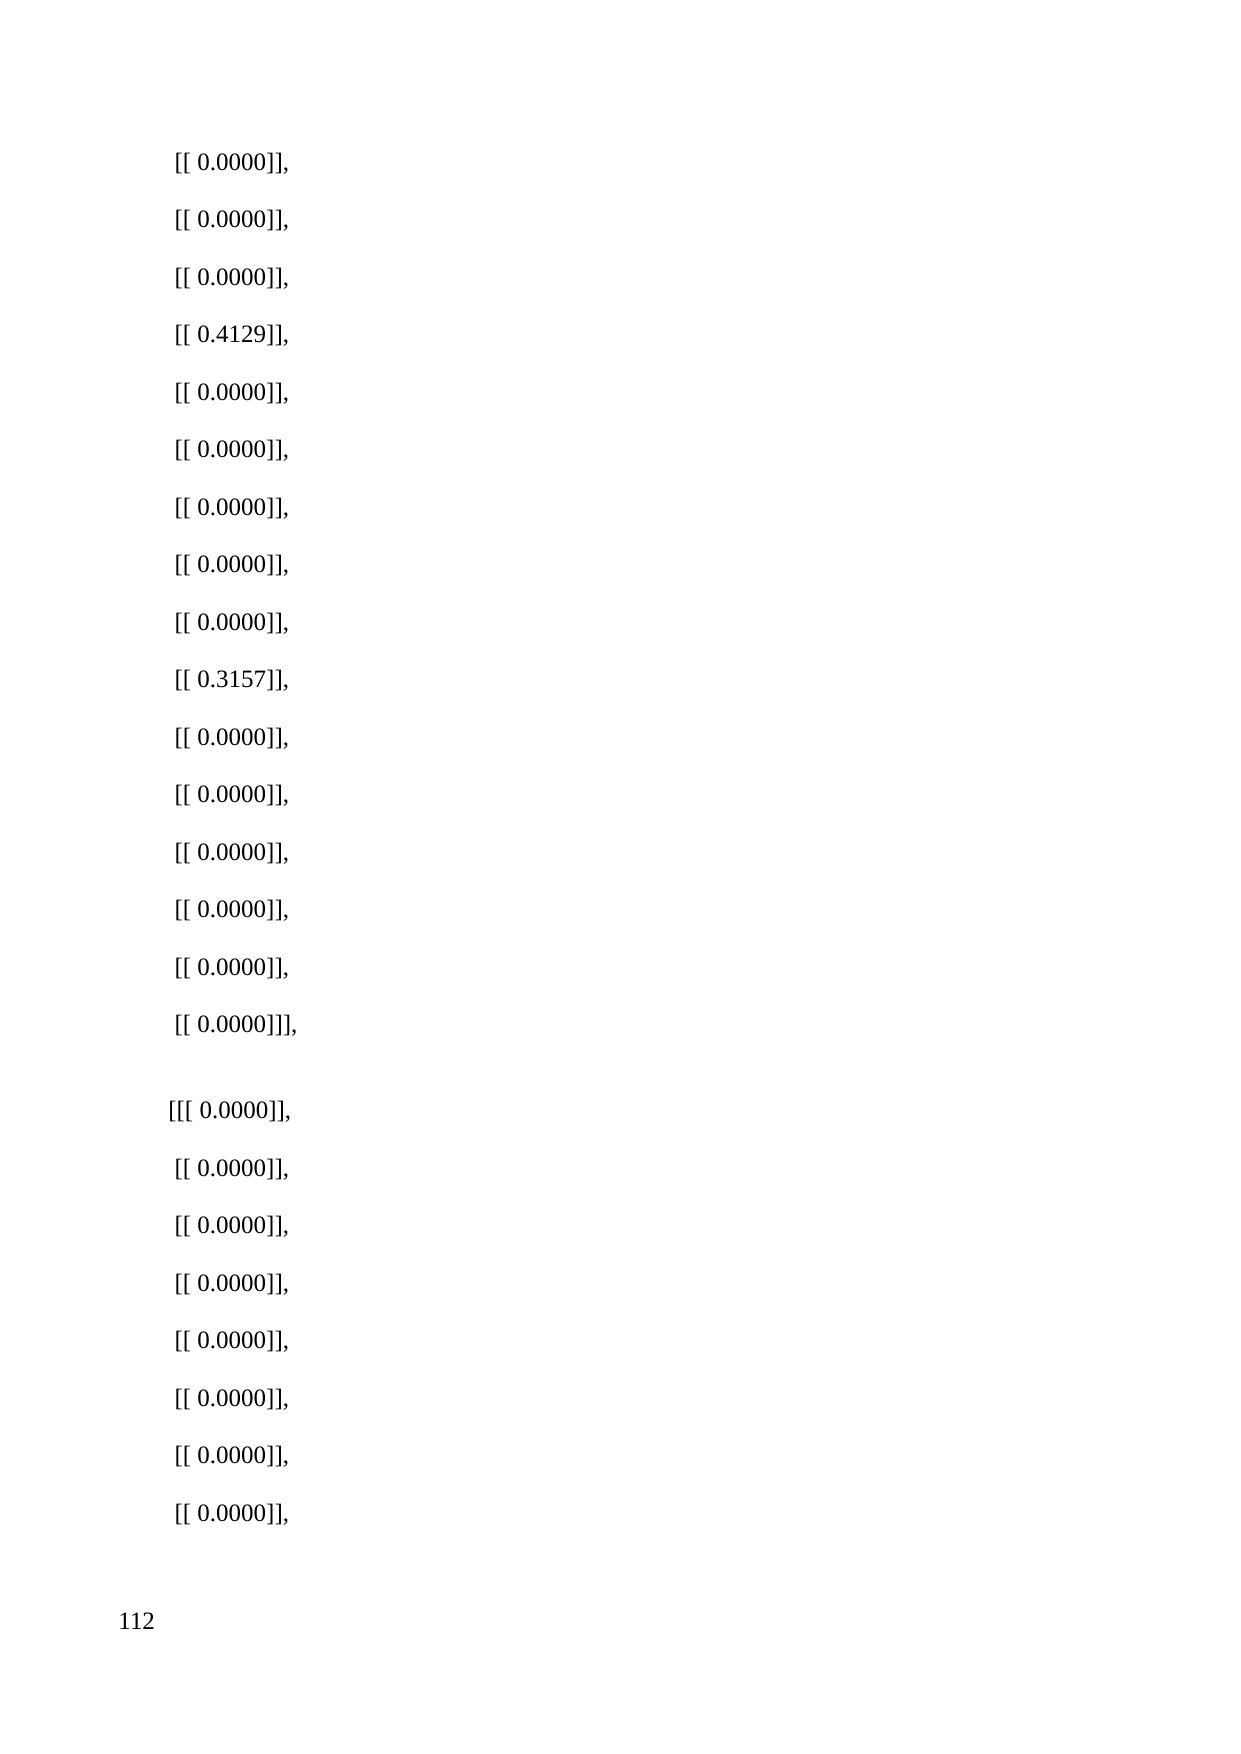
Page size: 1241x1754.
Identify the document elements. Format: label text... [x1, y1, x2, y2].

text [[ 0.0000]], [118, 1498, 1122, 1527]
text [[ 0.0000]], [118, 147, 1122, 176]
text [[ 0.3157]], [118, 664, 1122, 693]
text [[ 0.0000]], [118, 262, 1122, 291]
text [[ 0.0000]], [118, 1211, 1122, 1239]
text [[ 0.0000]], [118, 1326, 1122, 1354]
text [[ 0.0000]], [118, 952, 1122, 981]
text [[ 0.4129]], [118, 319, 1122, 348]
text [[ 0.0000]], [118, 377, 1122, 406]
text [[ 0.0000]], [118, 722, 1122, 751]
text [[ 0.0000]], [118, 607, 1122, 636]
text [[ 0.0000]], [118, 1268, 1122, 1297]
text [[ 0.0000]]], [118, 1009, 1122, 1038]
text [[ 0.0000]], [118, 1153, 1122, 1182]
text [[ 0.0000]], [118, 492, 1122, 521]
text [[ 0.0000]], [118, 894, 1122, 923]
text [[ 0.0000]], [118, 434, 1122, 463]
text [[ 0.0000]], [118, 1441, 1122, 1469]
text [[ 0.0000]], [118, 837, 1122, 866]
text [[ 0.0000]], [118, 204, 1122, 233]
text [[ 0.0000]], [118, 1383, 1122, 1412]
text [[[ 0.0000]], [118, 1096, 1122, 1124]
text [[ 0.0000]], [118, 779, 1122, 808]
text [[ 0.0000]], [118, 549, 1122, 578]
